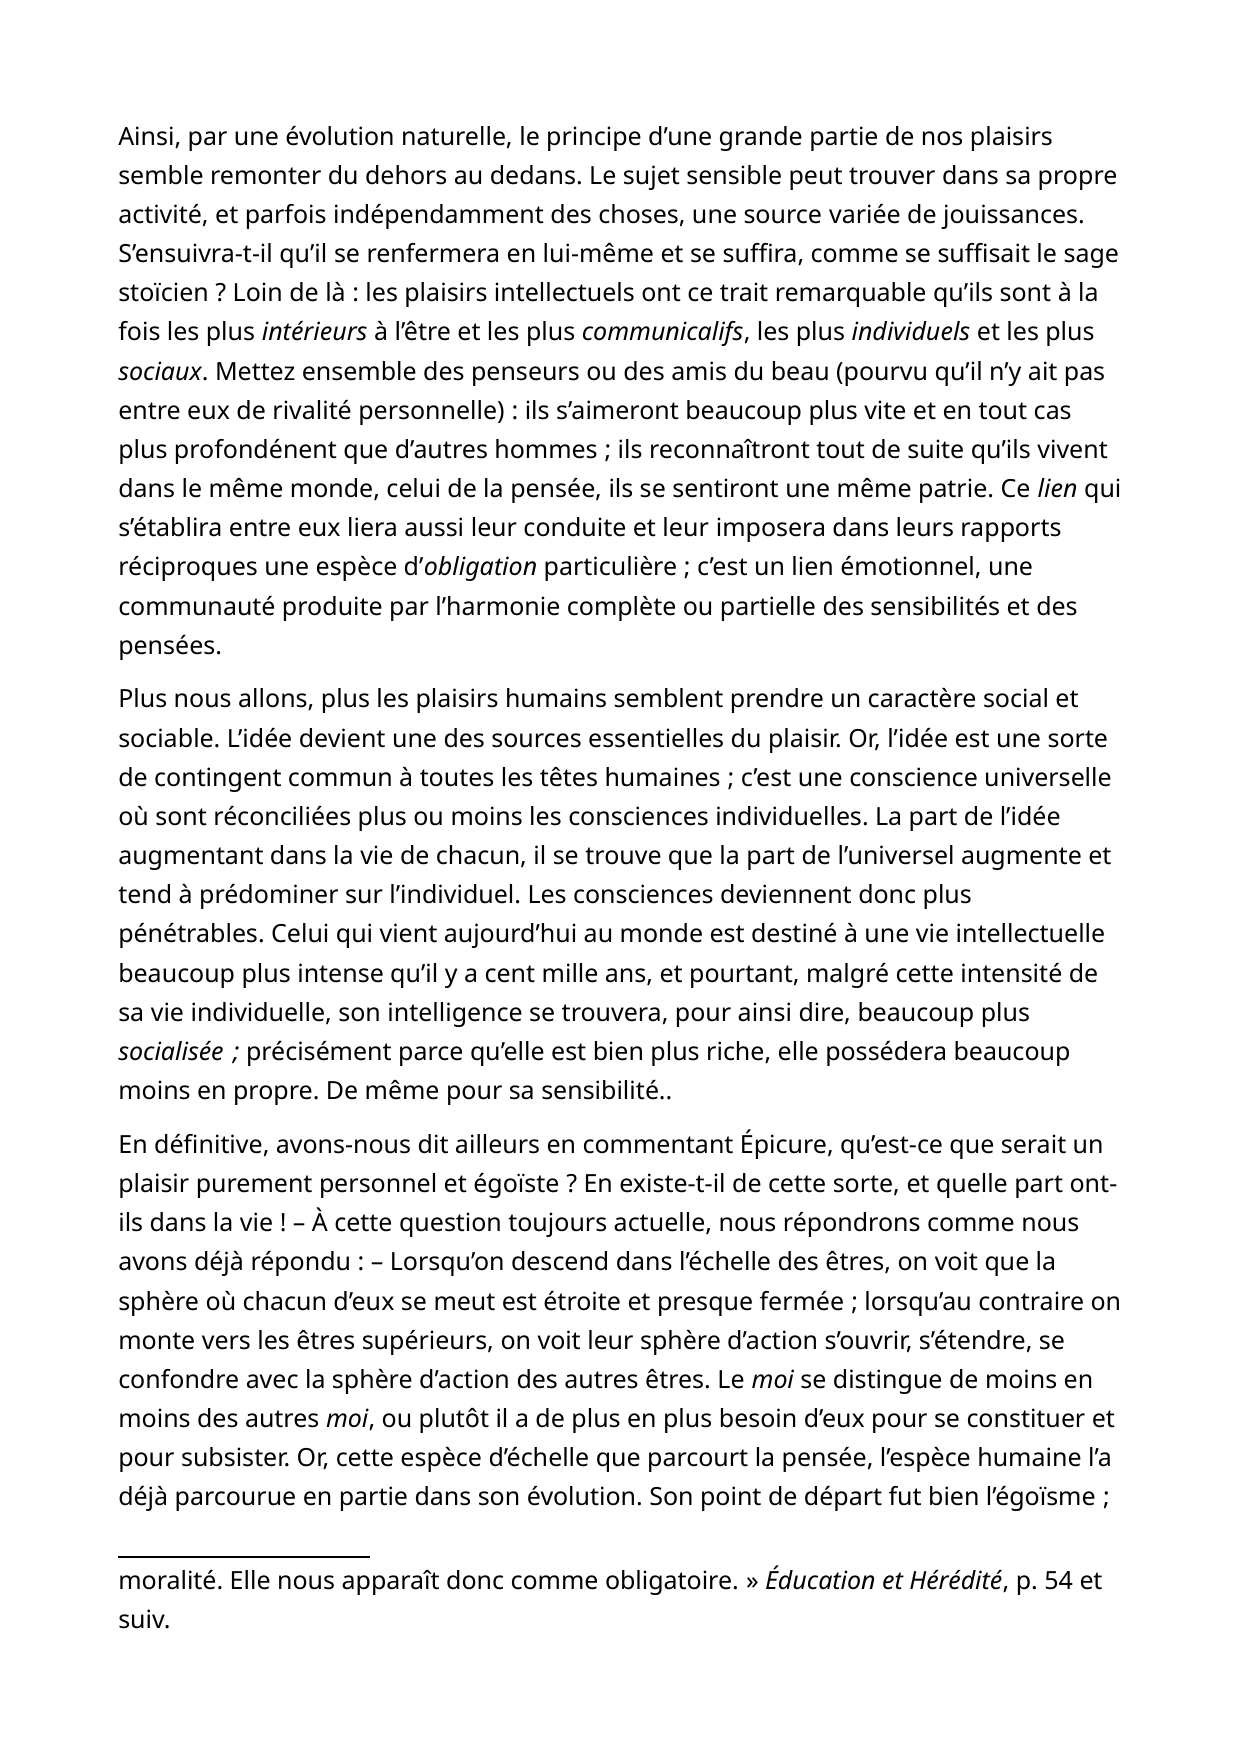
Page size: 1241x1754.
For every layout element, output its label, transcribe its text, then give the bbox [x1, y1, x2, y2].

text Ainsi, par une évolution naturelle, le principe d’une grande partie de nos plaisirs semble remonter du dehors au dedans. Le sujet sensible peut trouver dans sa propre activité, et parfois indépendamment des choses, une source variée de jouissances. S’ensuivra-t-il qu’il se renfermera en lui-même et se suffira, comme se suffisait le sage stoïcien ? Loin de là : les plaisirs intellectuels ont ce trait remarquable qu’ils sont à la fois les plus intérieurs à l’être et les plus communicalifs, les plus individuels et les plus sociaux. Mettez ensemble des penseurs ou des amis du beau (pourvu qu’il n’y ait pas entre eux de rivalité personnelle) : ils s’aimeront beaucoup plus vite et en tout cas plus profondénent que d’autres hommes ; ils reconnaîtront tout de suite qu’ils vivent dans le même monde, celui de la pensée, ils se sentiront une même patrie. Ce lien qui s’établira entre eux liera aussi leur conduite et leur imposera dans leurs rapports réciproques une espèce d’obligation particulière ; c’est un lien émotionnel, une communauté produite par l’harmonie complète ou partielle des sensibilités et des pensées. [118, 118, 1122, 661]
text moralité. Elle nous apparaît donc comme obligatoire. » Éducation et Hérédité, p. 54 et suiv. [118, 1563, 1122, 1636]
text En définitive, avons-nous dit ailleurs en commentant Épicure, qu’est-ce que serait un plaisir purement personnel et égoïste ? En existe-t-il de cette sorte, et quelle part ont-ils dans la vie ! – À cette question toujours actuelle, nous répondrons comme nous avons déjà répondu : – Lorsqu’on descend dans l’échelle des êtres, on voit que la sphère où chacun d’eux se meut est étroite et presque fermée ; lorsqu’au contraire on monte vers les êtres supérieurs, on voit leur sphère d’action s’ouvrir, s’étendre, se confondre avec la sphère d’action des autres êtres. Le moi se distingue de moins en moins des autres moi, ou plutôt il a de plus en plus besoin d’eux pour se constituer et pour subsister. Or, cette espèce d’échelle que parcourt la pensée, l’espèce humaine l’a déjà parcourue en partie dans son évolution. Son point de départ fut bien l’égoïsme ; [118, 1126, 1122, 1513]
text Plus nous allons, plus les plaisirs humains semblent prendre un caractère social et sociable. L’idée devient une des sources essentielles du plaisir. Or, l’idée est une sorte de contingent commun à toutes les têtes humaines ; c’est une conscience universelle où sont réconciliées plus ou moins les consciences individuelles. La part de l’idée augmentant dans la vie de chacun, il se trouve que la part de l’universel augmente et tend à prédominer sur l’individuel. Les consciences deviennent donc plus pénétrables. Celui qui vient aujourd’hui au monde est destiné à une vie intellectuelle beaucoup plus intense qu’il y a cent mille ans, et pourtant, malgré cette intensité de sa vie individuelle, son intelligence se trouvera, pour ainsi dire, beaucoup plus socialisée ; précisément parce qu’elle est bien plus riche, elle possédera beaucoup moins en propre. De même pour sa sensibilité.. [118, 681, 1122, 1107]
